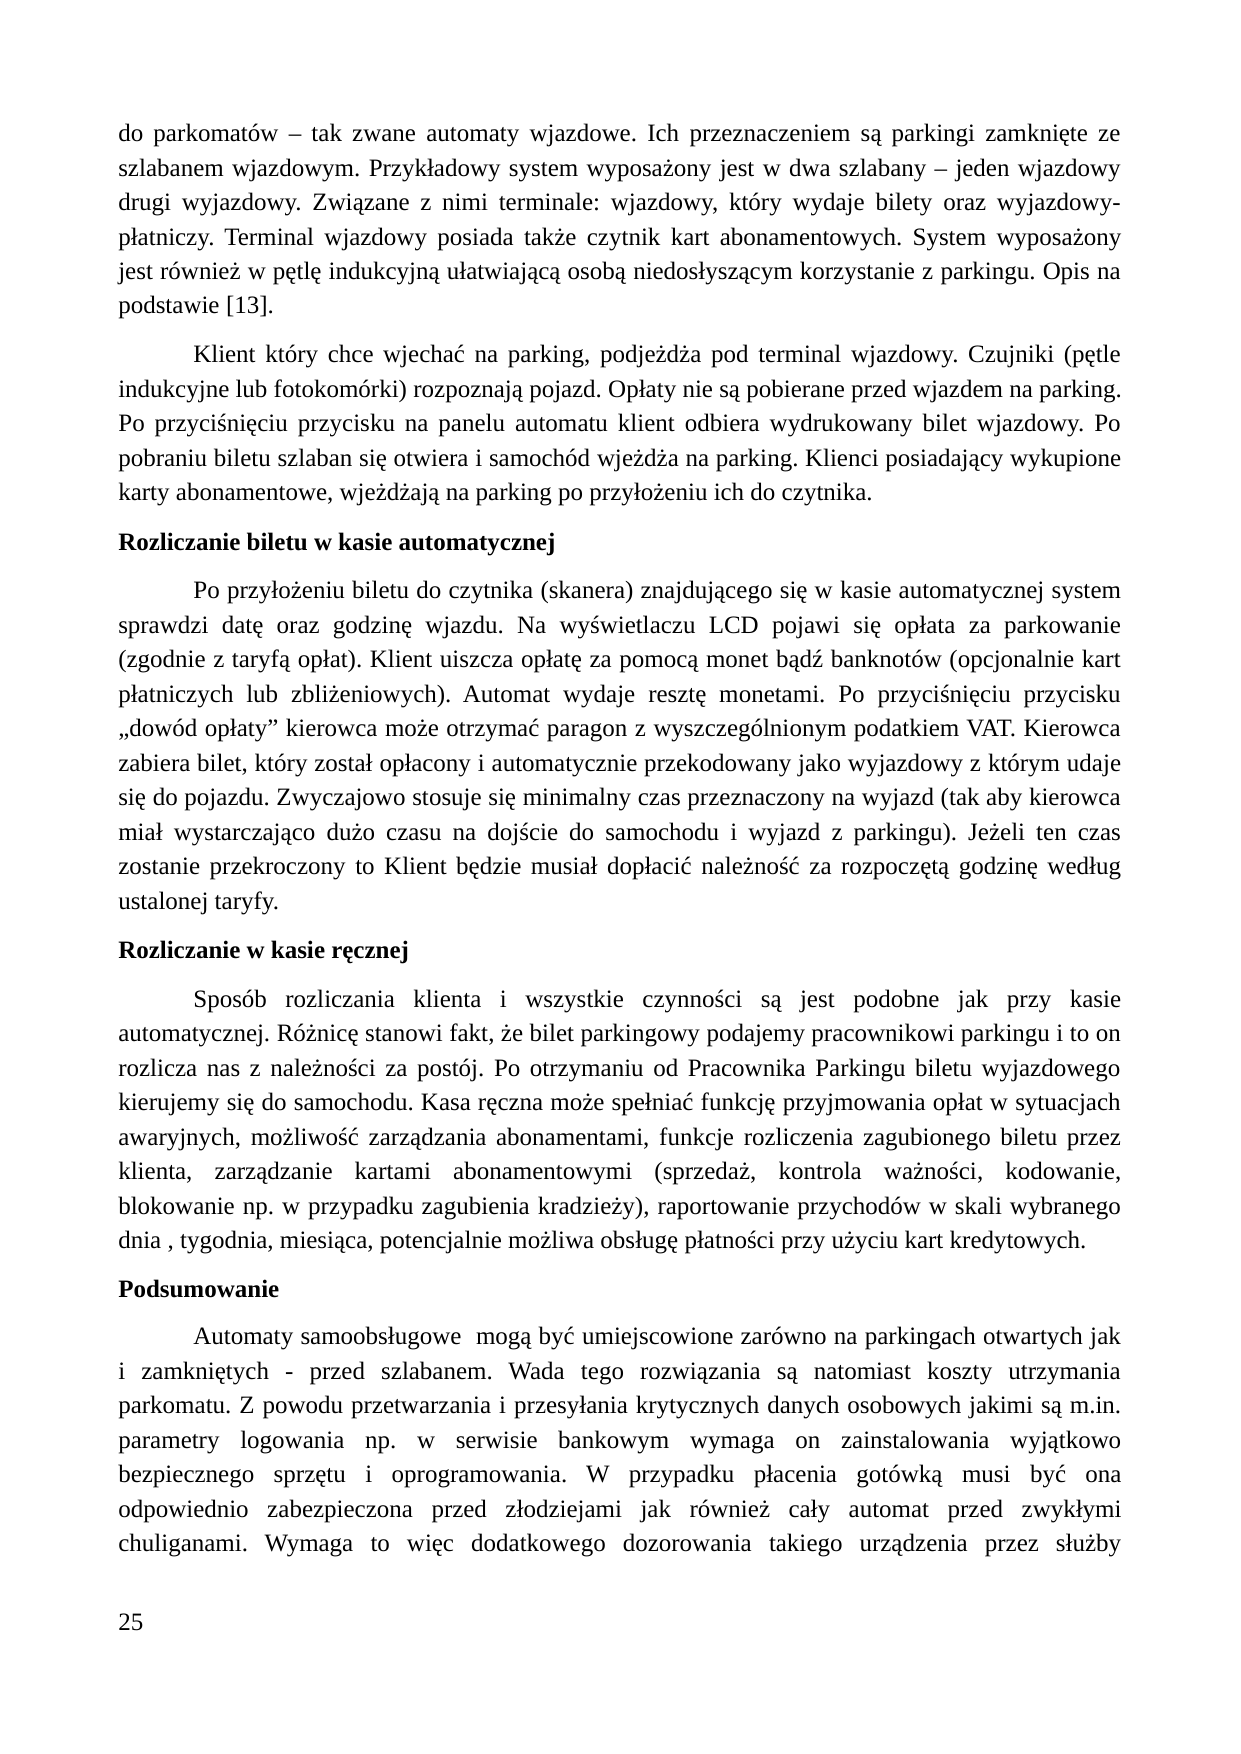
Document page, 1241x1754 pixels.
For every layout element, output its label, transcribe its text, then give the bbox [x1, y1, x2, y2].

text Po przyłożeniu biletu do czytnika (skanera) znajdującego się w kasie automatycznej system sprawdzi datę oraz godzinę wjazdu. Na wyświetlaczu LCD pojawi się opłata za parkowanie (zgodnie z taryfą opłat). Klient uiszcza opłatę za pomocą monet bądź banknotów (opcjonalnie kart płatniczych lub zbliżeniowych). Automat wydaje resztę monetami. Po przyciśnięciu przycisku „dowód opłaty” kierowca może otrzymać paragon z wyszczególnionym podatkiem VAT. Kierowca zabiera bilet, który został opłacony i automatycznie przekodowany jako wyjazdowy z którym udaje się do pojazdu. Zwyczajowo stosuje się minimalny czas przeznaczony na wyjazd (tak aby kierowca miał wystarczająco dużo czasu na dojście do samochodu i wyjazd z parkingu). Jeżeli ten czas zostanie przekroczony to Klient będzie musiał dopłacić należność za rozpoczętą godzinę według ustalonej taryfy. [118, 576, 1122, 915]
text Podsumowanie [118, 1274, 1122, 1303]
text Klient który chce wjechać na parking, podjeżdża pod terminal wjazdowy. Czujniki (pętle indukcyjne lub fotokomórki) rozpoznają pojazd. Opłaty nie są pobierane przed wjazdem na parking. Po przyciśnięciu przycisku na panelu automatu klient odbiera wydrukowany bilet wjazdowy. Po pobraniu biletu szlaban się otwiera i samochód wjeżdża na parking. Klienci posiadający wykupione karty abonamentowe, wjeżdżają na parking po przyłożeniu ich do czytnika. [118, 339, 1122, 506]
text Sposób rozliczania klienta i wszystkie czynności są jest podobne jak przy kasie automatycznej. Różnicę stanowi fakt, że bilet parkingowy podajemy pracownikowi parkingu i to on rozlicza nas z należności za postój. Po otrzymaniu od Pracownika Parkingu biletu wyjazdowego kierujemy się do samochodu. Kasa ręczna może spełniać funkcję przyjmowania opłat w sytuacjach awaryjnych, możliwość zarządzania abonamentami, funkcje rozliczenia zagubionego biletu przez klienta, zarządzanie kartami abonamentowymi (sprzedaż, kontrola ważności, kodowanie, blokowanie np. w przypadku zagubienia kradzieży), raportowanie przychodów w skali wybranego dnia , tygodnia, miesiąca, potencjalnie możliwa obsługę płatności przy użyciu kart kredytowych. [118, 984, 1122, 1254]
text do parkomatów – tak zwane automaty wjazdowe. Ich przeznaczeniem są parkingi zamknięte ze szlabanem wjazdowym. Przykładowy system wyposażony jest w dwa szlabany – jeden wjazdowy drugi wyjazdowy. Związane z nimi terminale: wjazdowy, który wydaje bilety oraz wyjazdowy-płatniczy. Terminal wjazdowy posiada także czytnik kart abonamentowych. System wyposażony jest również w pętlę indukcyjną ułatwiającą osobą niedosłyszącym korzystanie z parkingu. Opis na podstawie [13]. [118, 118, 1122, 319]
text Rozliczanie biletu w kasie automatycznej [118, 527, 1122, 555]
text Automaty samoobsługowe mogą być umiejscowione zarówno na parkingach otwartych jak i zamkniętych - przed szlabanem. Wada tego rozwiązania są natomiast koszty utrzymania parkomatu. Z powodu przetwarzania i przesyłania krytycznych danych osobowych jakimi są m.in. parametry logowania np. w serwisie bankowym wymaga on zainstalowania wyjątkowo bezpiecznego sprzętu i oprogramowania. W przypadku płacenia gotówką musi być ona odpowiednio zabezpieczona przed złodziejami jak również cały automat przed zwykłymi chuliganami. Wymaga to więc dodatkowego dozorowania takiego urządzenia przez służby [118, 1321, 1122, 1557]
text Rozliczanie w kasie ręcznej [118, 935, 1122, 964]
